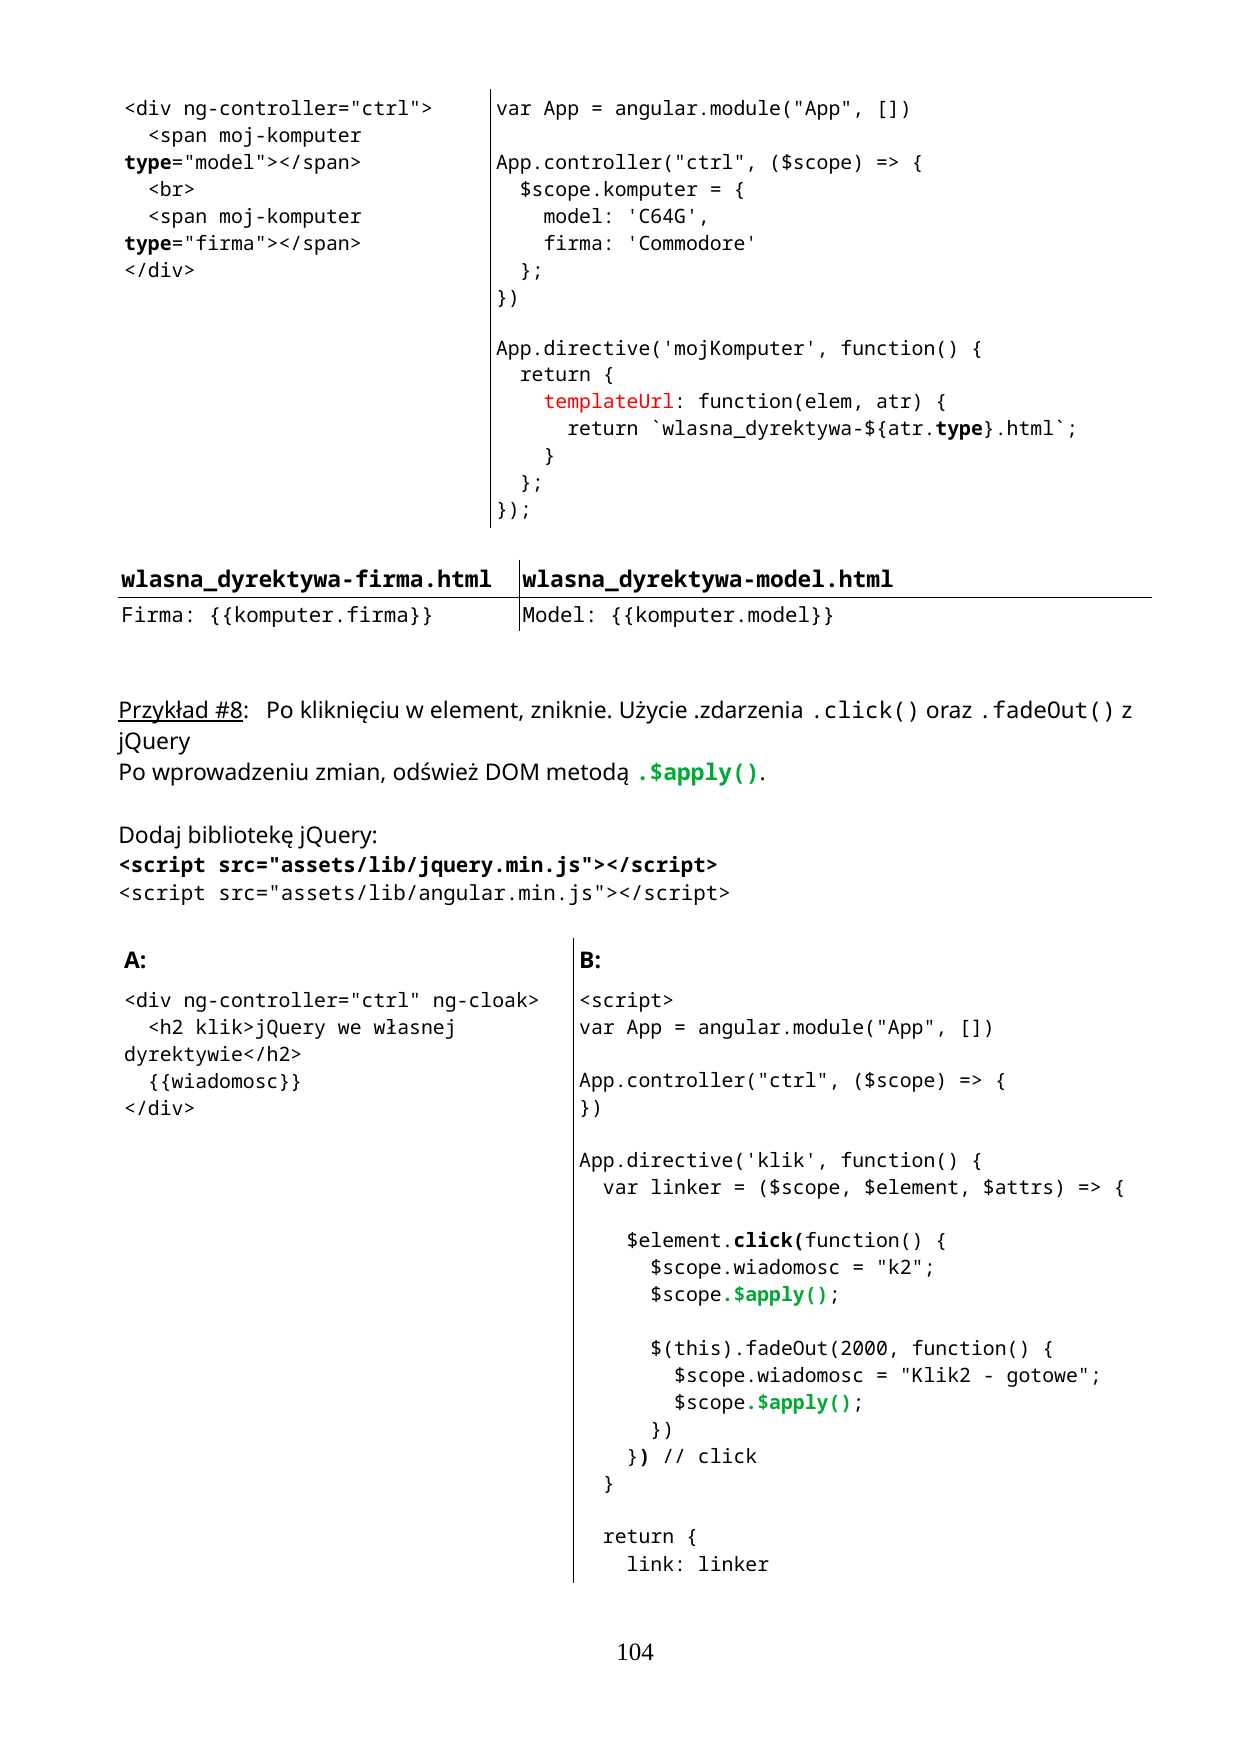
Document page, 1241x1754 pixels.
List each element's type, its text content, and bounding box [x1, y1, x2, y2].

table_header A: [118, 938, 573, 981]
table_header wlasna_dyrektywa-model.html [520, 560, 1152, 597]
table_header wlasna_dyrektywa-firma.html [118, 560, 519, 597]
table_cell Model: {{komputer.model}} [520, 598, 1152, 631]
table_header B: [574, 938, 1152, 981]
text <script src="assets/lib/angular.min.js"></script> [118, 878, 1152, 907]
table_cell <div ng-controller="ctrl"> <span moj-komputer type="model"></span> <br> <span moj-komputer type="firma"></span> </div> [118, 89, 490, 528]
text Przykład #8: Po kliknięciu w element, zniknie. Użycie .zdarzenia .click() oraz .fadeOut() z jQuery [118, 693, 1152, 756]
table_cell var App = angular.module("App", []) App.controller("ctrl", ($scope) => { $scope.komputer = { model: 'C64G', firma: 'Commodore' }; }) App.directive('mojKomputer', function() { return { templateUrl: function(elem, atr) { return `wlasna_dyrektywa-${atr.type}.html`; } }; }); [491, 89, 1152, 528]
table_cell <div ng-controller="ctrl" ng-cloak> <h2 klik>jQuery we własnej dyrektywie</h2> {{wiadomosc}} </div> [118, 981, 573, 1582]
table_cell Firma: {{komputer.firma}} [118, 598, 519, 631]
text Po wprowadzeniu zmian, odśwież DOM metodą .$apply(). [118, 756, 1152, 787]
table_cell <script> var App = angular.module("App", []) App.controller("ctrl", ($scope) => { }) App.directive('klik', function() { var linker = ($scope, $element, $attrs) => { $element.click(function() { $scope.wiadomosc = "k2"; $scope.$apply(); $(this).fadeOut(2000, function() { $scope.wiadomosc = "Klik2 - gotowe"; $scope.$apply(); }) }) // click } return { link: linker [574, 981, 1152, 1582]
text <script src="assets/lib/jquery.min.js"></script> [118, 850, 1152, 878]
text Dodaj bibliotekę jQuery: [118, 818, 1152, 850]
